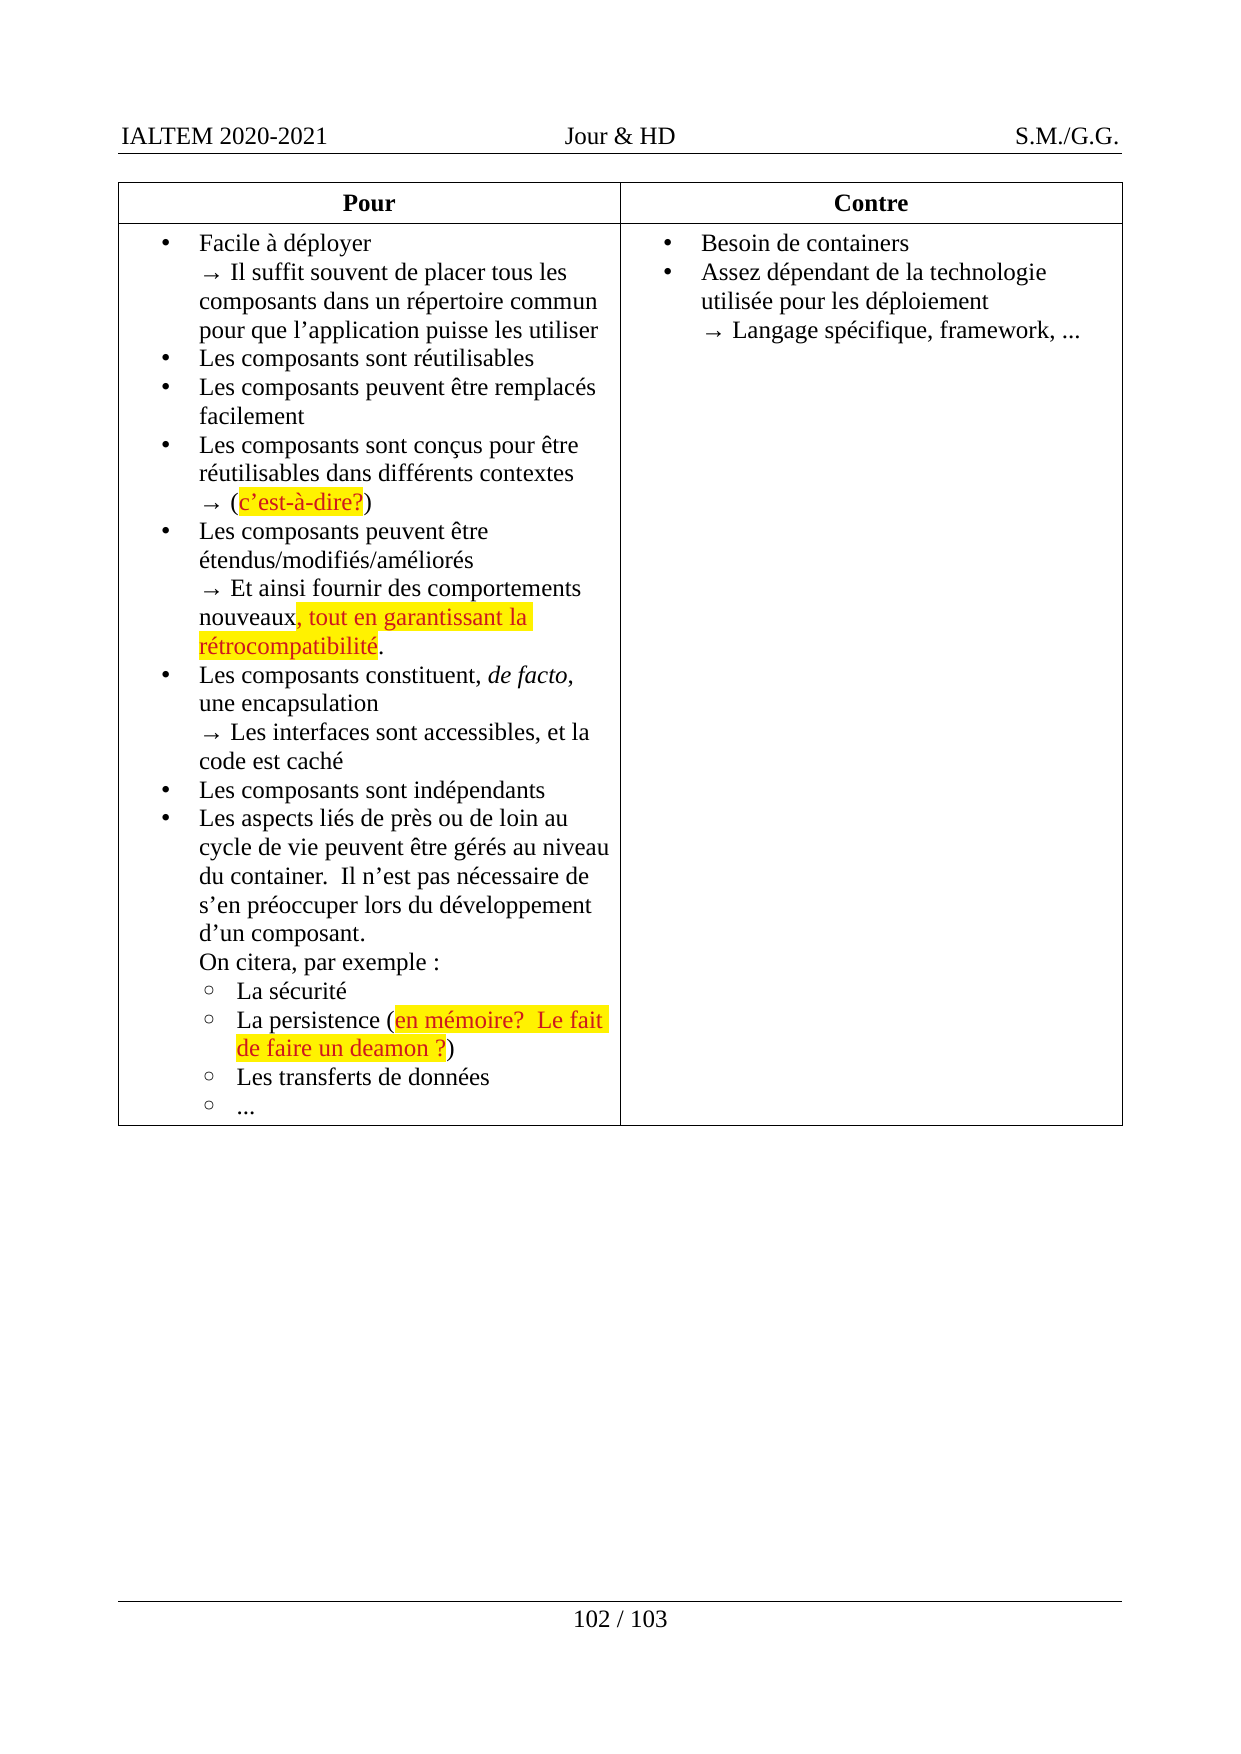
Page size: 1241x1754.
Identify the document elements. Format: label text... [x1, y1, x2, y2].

table_header Pour [119, 183, 620, 223]
table_cell Besoin de containers Assez dépendant de la technologie utilisée pour les déploiement → Langage spécifique, framework, ... [621, 224, 1122, 1125]
table_cell Facile à déployer → Il suffit souvent de placer tous les composants dans un répertoire commun pour que l’application puisse les utiliser Les composants sont réutilisables Les composants peuvent être remplacés facilement Les composants sont conçus pour être réutilisables dans différents contextes → (c’est-à-dire?) Les composants peuvent être étendus/modifiés/améliorés → Et ainsi fournir des comportements nouveaux, tout en garantissant la rétrocompatibilité. Les composants constituent, de facto, une encapsulation → Les interfaces sont accessibles, et la code est caché Les composants sont indépendants Les aspects liés de près ou de loin au cycle de vie peuvent être gérés au niveau du container. Il n’est pas nécessaire de s’en préoccuper lors du développement d’un composant. On citera, par exemple : La sécurité La persistence (en mémoire? Le fait de faire un deamon ?) Les transferts de données ... [119, 224, 620, 1125]
table_header Contre [621, 183, 1122, 223]
